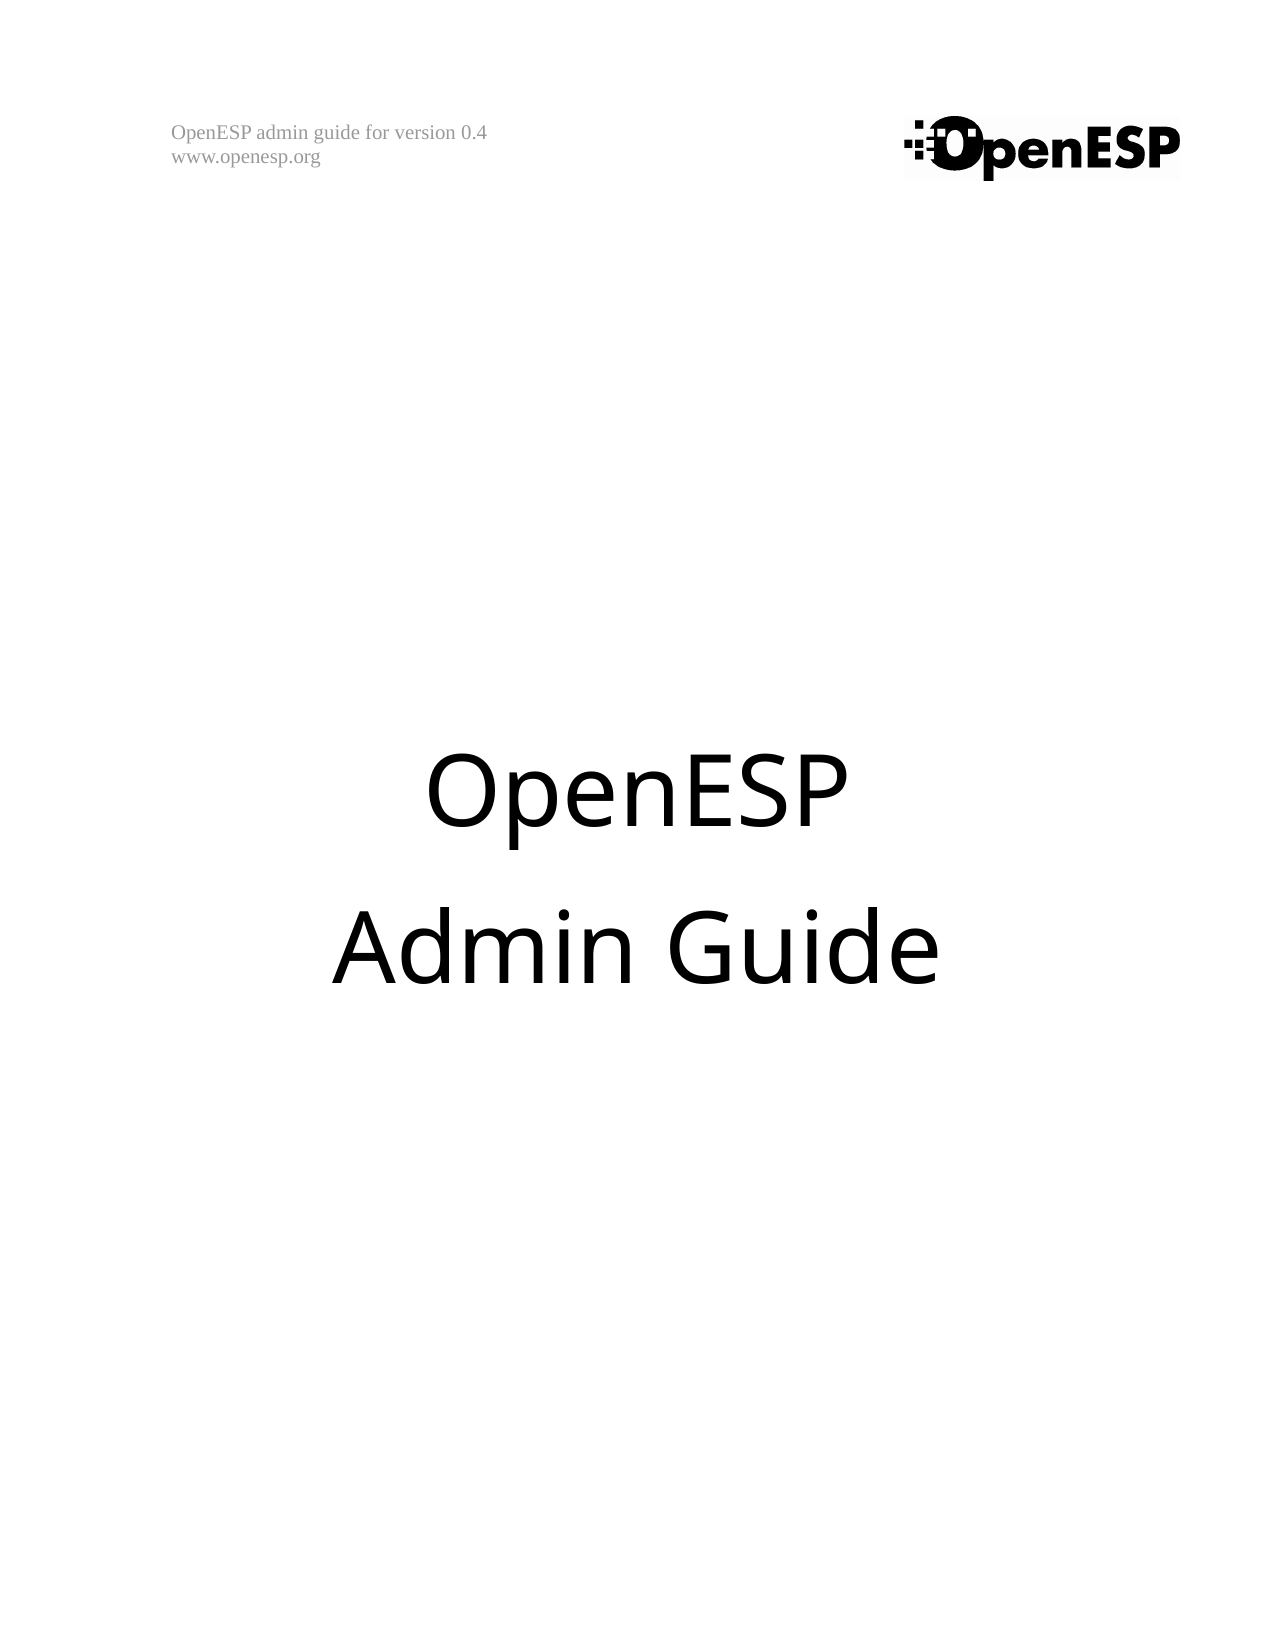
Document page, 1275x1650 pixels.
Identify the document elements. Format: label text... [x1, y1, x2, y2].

text OpenESP [150, 719, 1125, 856]
text Admin Guide [150, 876, 1125, 1012]
